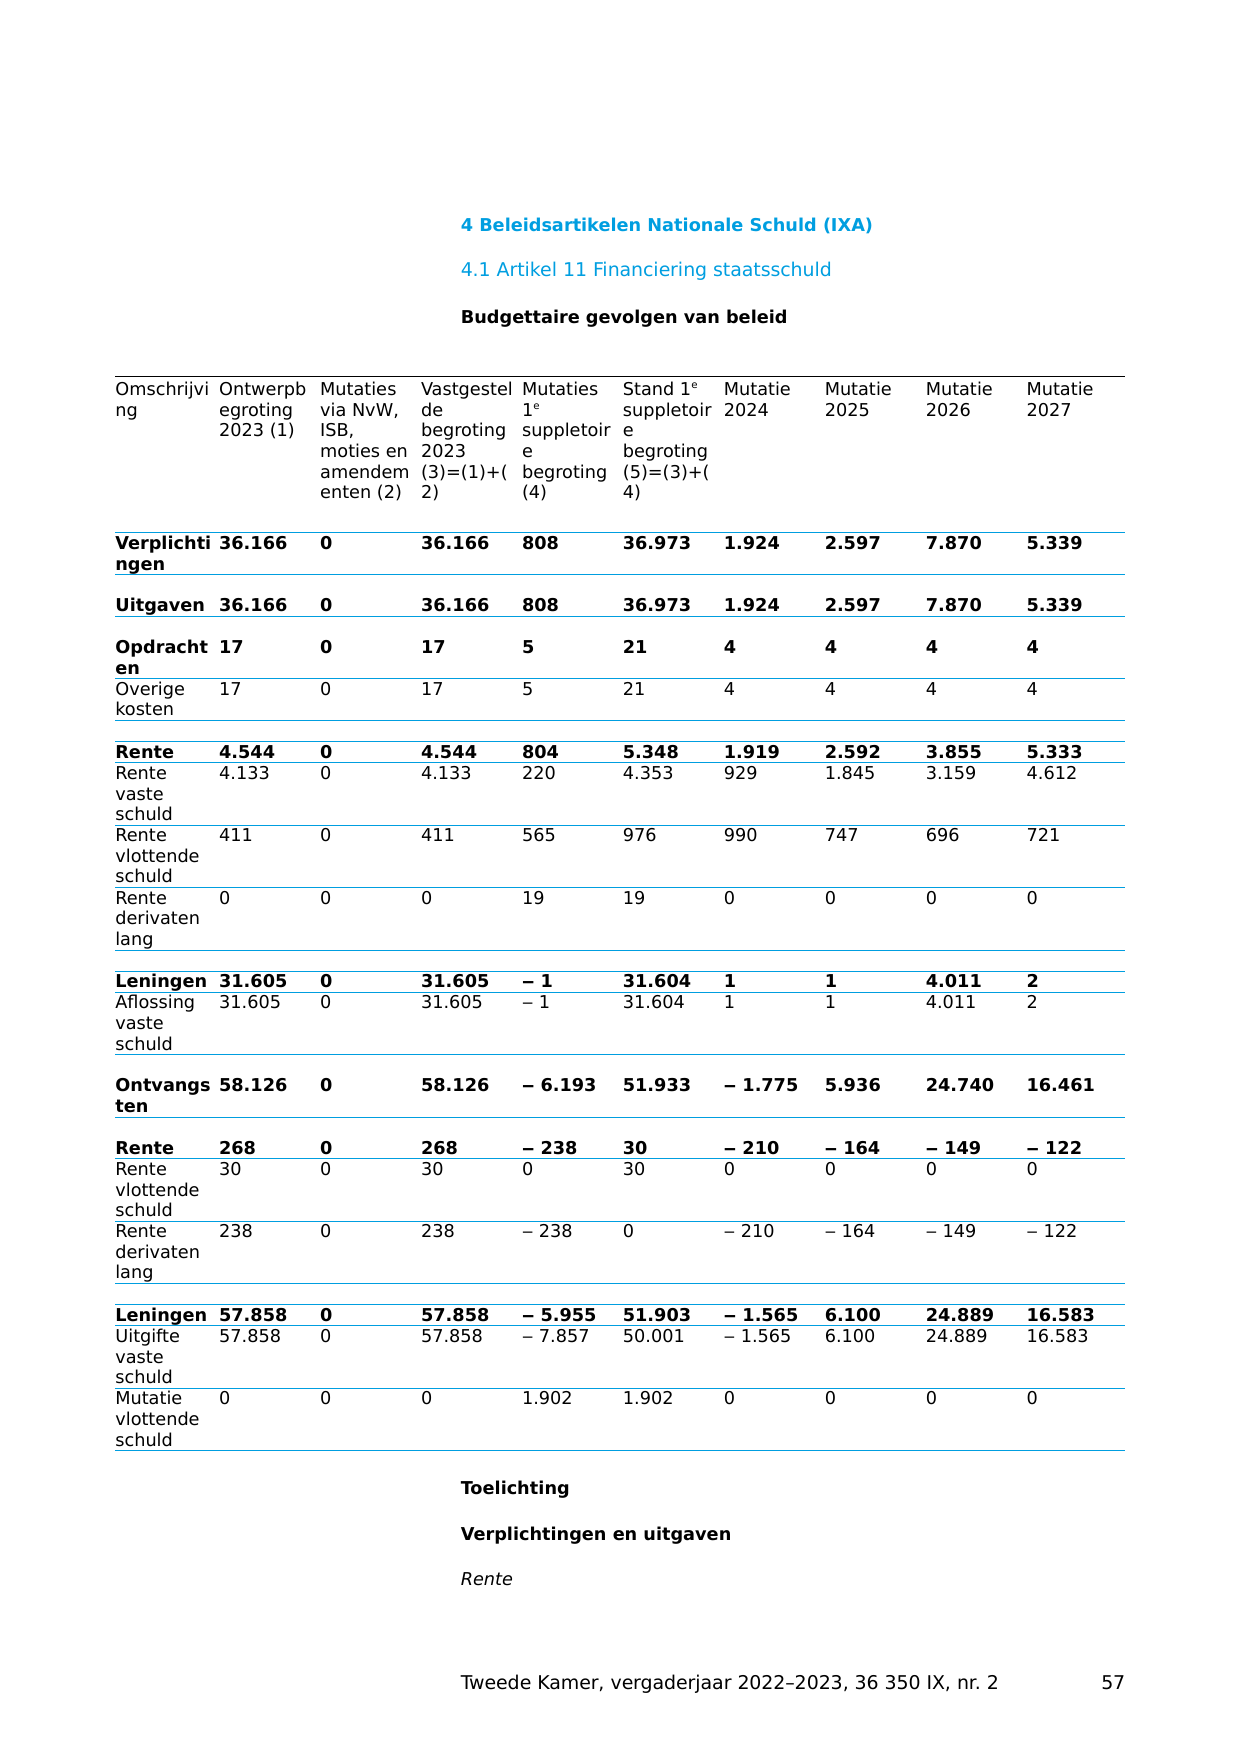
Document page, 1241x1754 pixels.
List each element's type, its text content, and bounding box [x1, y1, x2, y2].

table_cell Stand 1e suppletoire begroting (5)=(3)+(4) [620, 377, 721, 506]
table_cell 0 [317, 972, 418, 992]
table_cell 4 [1024, 637, 1125, 678]
table_cell [923, 575, 1023, 595]
table_cell [822, 1118, 923, 1138]
table_cell 0 [721, 1389, 822, 1450]
table_cell 17 [216, 637, 317, 678]
table_cell ‒ 238 [519, 1222, 620, 1283]
table_cell [115, 575, 216, 595]
table_cell 1 [822, 993, 923, 1054]
table_cell [1024, 721, 1125, 741]
table_cell 808 [519, 533, 620, 574]
table_cell 0 [317, 1075, 418, 1117]
table_cell Uitgaven [115, 595, 216, 616]
table_cell Ontvangsten [115, 1075, 216, 1117]
table_cell 4 [721, 679, 822, 720]
table_cell Rente derivaten lang [115, 888, 216, 949]
table_cell 24.889 [923, 1305, 1023, 1325]
table_cell 411 [418, 826, 519, 887]
table_cell [923, 617, 1023, 637]
table_cell ‒ 6.193 [519, 1075, 620, 1117]
table_cell 804 [519, 742, 620, 762]
table_cell [822, 1284, 923, 1304]
table_cell 0 [317, 993, 418, 1054]
table_cell [418, 951, 519, 971]
table_cell [822, 617, 923, 637]
table_cell 17 [216, 679, 317, 720]
table_cell ‒ 1.565 [721, 1326, 822, 1388]
table_cell 220 [519, 763, 620, 825]
table_cell 4.133 [216, 763, 317, 825]
table_cell 696 [923, 826, 1023, 887]
table_cell 4 [923, 679, 1023, 720]
table_cell 5 [519, 679, 620, 720]
table_cell ‒ 122 [1024, 1138, 1125, 1158]
table_cell Overige kosten [115, 679, 216, 720]
table_cell 16.583 [1024, 1305, 1125, 1325]
table_cell 4.011 [923, 972, 1023, 992]
table_cell 5 [519, 637, 620, 678]
table_cell 4.544 [418, 742, 519, 762]
table_cell [822, 951, 923, 971]
table_cell Rente [115, 1138, 216, 1158]
table_cell 4.544 [216, 742, 317, 762]
table_cell 21 [620, 679, 721, 720]
table_cell 5.936 [822, 1075, 923, 1117]
table_cell 7.870 [923, 595, 1023, 616]
table_cell [216, 617, 317, 637]
table_cell ‒ 210 [721, 1222, 822, 1283]
table_cell 21 [620, 637, 721, 678]
table_cell 0 [721, 1159, 822, 1221]
table_cell [923, 951, 1023, 971]
table_cell Opdrachten [115, 637, 216, 678]
table_cell [115, 1118, 216, 1138]
table_cell 30 [620, 1159, 721, 1221]
table_cell [620, 617, 721, 637]
table_cell 58.126 [418, 1075, 519, 1117]
table_cell 36.973 [620, 533, 721, 574]
table_cell 36.166 [418, 533, 519, 574]
table_cell 0 [418, 888, 519, 949]
table_cell [822, 721, 923, 741]
table_cell [620, 1055, 721, 1075]
table_cell ‒ 122 [1024, 1222, 1125, 1283]
table_cell Mutaties via NvW, ISB, moties en amendementen (2) [317, 377, 418, 506]
table_cell 411 [216, 826, 317, 887]
table_cell Mutatie 2027 [1024, 377, 1125, 506]
table_cell 31.605 [418, 972, 519, 992]
table_header Tabel 21 Budgettaire gevolgen van beleid artikel 11 Financiering staatsschuld (bedragen x € 1 mln.) [115, 351, 1125, 376]
table_cell [721, 1118, 822, 1138]
table_cell 31.604 [620, 993, 721, 1054]
table_cell Verplichtingen [115, 533, 216, 574]
table_cell 1 [822, 972, 923, 992]
table_cell 0 [317, 1138, 418, 1158]
table_cell 7.870 [923, 533, 1023, 574]
table_cell 2.592 [822, 742, 923, 762]
table_cell 2.597 [822, 533, 923, 574]
table_cell ‒ 210 [721, 1138, 822, 1158]
table_cell [1024, 1118, 1125, 1138]
table_cell 1.845 [822, 763, 923, 825]
table_cell ‒ 1 [519, 993, 620, 1054]
table_cell [216, 1118, 317, 1138]
table_cell 976 [620, 826, 721, 887]
table_cell [216, 1284, 317, 1304]
table_cell 268 [418, 1138, 519, 1158]
table_cell [721, 617, 822, 637]
table_cell Leningen [115, 1305, 216, 1325]
table_cell 565 [519, 826, 620, 887]
table_cell [216, 721, 317, 741]
table_cell 4.133 [418, 763, 519, 825]
table_cell 4.011 [923, 993, 1023, 1054]
table_cell [1024, 617, 1125, 637]
table_cell 31.605 [216, 993, 317, 1054]
table_cell ‒ 1 [519, 972, 620, 992]
table_cell 0 [822, 1389, 923, 1450]
table_cell 0 [317, 888, 418, 949]
table_cell [317, 617, 418, 637]
table_cell 16.461 [1024, 1075, 1125, 1117]
title 4.1 Artikel 11 Financiering staatsschuld [461, 259, 1125, 281]
table_cell 0 [822, 1159, 923, 1221]
table_cell 0 [418, 1389, 519, 1450]
table_cell [317, 1284, 418, 1304]
table_cell [721, 951, 822, 971]
table_cell [115, 506, 1125, 532]
table_cell 31.604 [620, 972, 721, 992]
table_cell Mutatie 2026 [923, 377, 1023, 506]
table_cell Ontwerpbegroting 2023 (1) [216, 377, 317, 506]
table_cell 0 [317, 742, 418, 762]
table_cell Rente vlottende schuld [115, 826, 216, 887]
table_cell [923, 1284, 1023, 1304]
table_cell 0 [317, 595, 418, 616]
table_cell [115, 721, 216, 741]
table_cell [721, 721, 822, 741]
table_cell 4.612 [1024, 763, 1125, 825]
table_cell [519, 1118, 620, 1138]
table_cell 0 [620, 1222, 721, 1283]
table_cell 2 [1024, 972, 1125, 992]
table_cell [1024, 951, 1125, 971]
table_cell 0 [1024, 888, 1125, 949]
table_cell Leningen [115, 972, 216, 992]
table_cell Mutatie 2025 [822, 377, 923, 506]
table_cell [519, 951, 620, 971]
table_cell 36.166 [418, 595, 519, 616]
table_cell 30 [418, 1159, 519, 1221]
table_cell 2 [1024, 993, 1125, 1054]
table_cell Rente [115, 742, 216, 762]
table_cell 4 [923, 637, 1023, 678]
table_cell 1.902 [519, 1389, 620, 1450]
table_cell [317, 1118, 418, 1138]
table_cell [620, 575, 721, 595]
table_cell [1024, 1284, 1125, 1304]
table_cell [923, 1118, 1023, 1138]
table_cell 17 [418, 637, 519, 678]
table_cell 808 [519, 595, 620, 616]
table_cell [216, 575, 317, 595]
table_cell ‒ 149 [923, 1138, 1023, 1158]
table_cell ‒ 164 [822, 1138, 923, 1158]
table_cell 51.933 [620, 1075, 721, 1117]
table_cell 268 [216, 1138, 317, 1158]
table_cell 17 [418, 679, 519, 720]
table_cell 4 [822, 637, 923, 678]
table_cell 58.126 [216, 1075, 317, 1117]
table_cell 5.339 [1024, 595, 1125, 616]
table_cell 31.605 [216, 972, 317, 992]
table_cell [620, 721, 721, 741]
table_cell 4.353 [620, 763, 721, 825]
table_cell [721, 575, 822, 595]
table_cell 1.924 [721, 595, 822, 616]
table_cell ‒ 238 [519, 1138, 620, 1158]
table_cell ‒ 149 [923, 1222, 1023, 1283]
table_cell 6.100 [822, 1305, 923, 1325]
table_cell 31.605 [418, 993, 519, 1054]
table_cell 0 [519, 1159, 620, 1221]
table_cell [923, 1055, 1023, 1075]
table_cell 721 [1024, 826, 1125, 887]
table_cell 1.924 [721, 533, 822, 574]
table_cell [418, 1055, 519, 1075]
table_cell 0 [822, 888, 923, 949]
table_cell [1024, 1055, 1125, 1075]
table_cell [115, 951, 216, 971]
table_cell ‒ 7.857 [519, 1326, 620, 1388]
table_cell 4 [822, 679, 923, 720]
table_cell [418, 1284, 519, 1304]
table_cell 0 [317, 1305, 418, 1325]
table_cell ‒ 1.775 [721, 1075, 822, 1117]
table_cell [418, 1118, 519, 1138]
table_cell 57.858 [418, 1326, 519, 1388]
table_cell ‒ 164 [822, 1222, 923, 1283]
table_cell [923, 721, 1023, 741]
table_cell [519, 1284, 620, 1304]
table_cell [620, 951, 721, 971]
table_cell 36.166 [216, 595, 317, 616]
table_cell 50.001 [620, 1326, 721, 1388]
table_cell Uitgifte vaste schuld [115, 1326, 216, 1388]
table_cell 0 [1024, 1389, 1125, 1450]
table_cell ‒ 5.955 [519, 1305, 620, 1325]
table_cell 16.583 [1024, 1326, 1125, 1388]
table_cell [317, 1055, 418, 1075]
table_cell [519, 721, 620, 741]
title 4 Beleidsartikelen Nationale Schuld (IXA) [461, 213, 1125, 236]
table_cell [317, 575, 418, 595]
table_cell 0 [317, 1326, 418, 1388]
table_cell 0 [317, 1159, 418, 1221]
table_cell 36.166 [216, 533, 317, 574]
table_cell Rente derivaten lang [115, 1222, 216, 1283]
table_cell 1.902 [620, 1389, 721, 1450]
table_cell 3.159 [923, 763, 1023, 825]
text Toelichting [461, 1476, 1125, 1499]
table_cell 0 [317, 533, 418, 574]
table_cell 5.333 [1024, 742, 1125, 762]
table_cell [317, 951, 418, 971]
table_cell 0 [317, 1389, 418, 1450]
table_cell 929 [721, 763, 822, 825]
table_cell Omschrijving [115, 377, 216, 506]
table_cell 4 [721, 637, 822, 678]
table_cell [721, 1055, 822, 1075]
table_cell [620, 1118, 721, 1138]
table_cell 0 [216, 1389, 317, 1450]
table_cell 0 [317, 763, 418, 825]
table_cell [115, 617, 216, 637]
table_cell 30 [216, 1159, 317, 1221]
table_cell 51.903 [620, 1305, 721, 1325]
table_cell [115, 1055, 216, 1075]
table_cell [519, 1055, 620, 1075]
table_cell 24.740 [923, 1075, 1023, 1117]
table_cell 1 [721, 972, 822, 992]
table_cell [216, 1055, 317, 1075]
table_cell 990 [721, 826, 822, 887]
table_cell 36.973 [620, 595, 721, 616]
table_cell [418, 575, 519, 595]
table_cell 19 [519, 888, 620, 949]
table_cell 0 [721, 888, 822, 949]
text Rente [461, 1567, 1125, 1590]
table_cell 2.597 [822, 595, 923, 616]
table_cell 0 [317, 679, 418, 720]
table_cell 30 [620, 1138, 721, 1158]
table_cell 3.855 [923, 742, 1023, 762]
table_cell 0 [923, 888, 1023, 949]
text Verplichtingen en uitgaven [461, 1522, 1125, 1544]
table_cell [822, 575, 923, 595]
table_cell 747 [822, 826, 923, 887]
table_cell 19 [620, 888, 721, 949]
table_cell Vastgestelde begroting 2023 (3)=(1)+(2) [418, 377, 519, 506]
table_cell 0 [923, 1159, 1023, 1221]
table_cell [418, 617, 519, 637]
table_cell 5.339 [1024, 533, 1125, 574]
table_cell [1024, 575, 1125, 595]
table_cell [620, 1284, 721, 1304]
table_cell [317, 721, 418, 741]
table_cell [216, 951, 317, 971]
table_cell [721, 1284, 822, 1304]
table_cell [418, 721, 519, 741]
table_cell [822, 1055, 923, 1075]
table_cell 6.100 [822, 1326, 923, 1388]
table_cell 57.858 [216, 1305, 317, 1325]
table_cell [519, 617, 620, 637]
table_cell [519, 575, 620, 595]
table_cell Rente vaste schuld [115, 763, 216, 825]
table_cell ‒ 1.565 [721, 1305, 822, 1325]
table_cell 0 [216, 888, 317, 949]
table_cell 1.919 [721, 742, 822, 762]
table_cell 57.858 [418, 1305, 519, 1325]
table_cell 238 [418, 1222, 519, 1283]
table_cell [115, 1284, 216, 1304]
table_cell Mutatie 2024 [721, 377, 822, 506]
table_cell 0 [317, 1222, 418, 1283]
table_cell 0 [317, 637, 418, 678]
table_cell 0 [923, 1389, 1023, 1450]
table_cell 1 [721, 993, 822, 1054]
table_cell 24.889 [923, 1326, 1023, 1388]
table_cell Mutaties 1e suppletoire begroting (4) [519, 377, 620, 506]
text Budgettaire gevolgen van beleid [461, 305, 1125, 328]
table_cell 0 [317, 826, 418, 887]
table_cell 238 [216, 1222, 317, 1283]
table_cell Rente vlottende schuld [115, 1159, 216, 1221]
table_cell 57.858 [216, 1326, 317, 1388]
table_cell 0 [1024, 1159, 1125, 1221]
table_cell Aflossing vaste schuld [115, 993, 216, 1054]
table_cell 5.348 [620, 742, 721, 762]
table_cell 4 [1024, 679, 1125, 720]
table_cell Mutatie vlottende schuld [115, 1389, 216, 1450]
